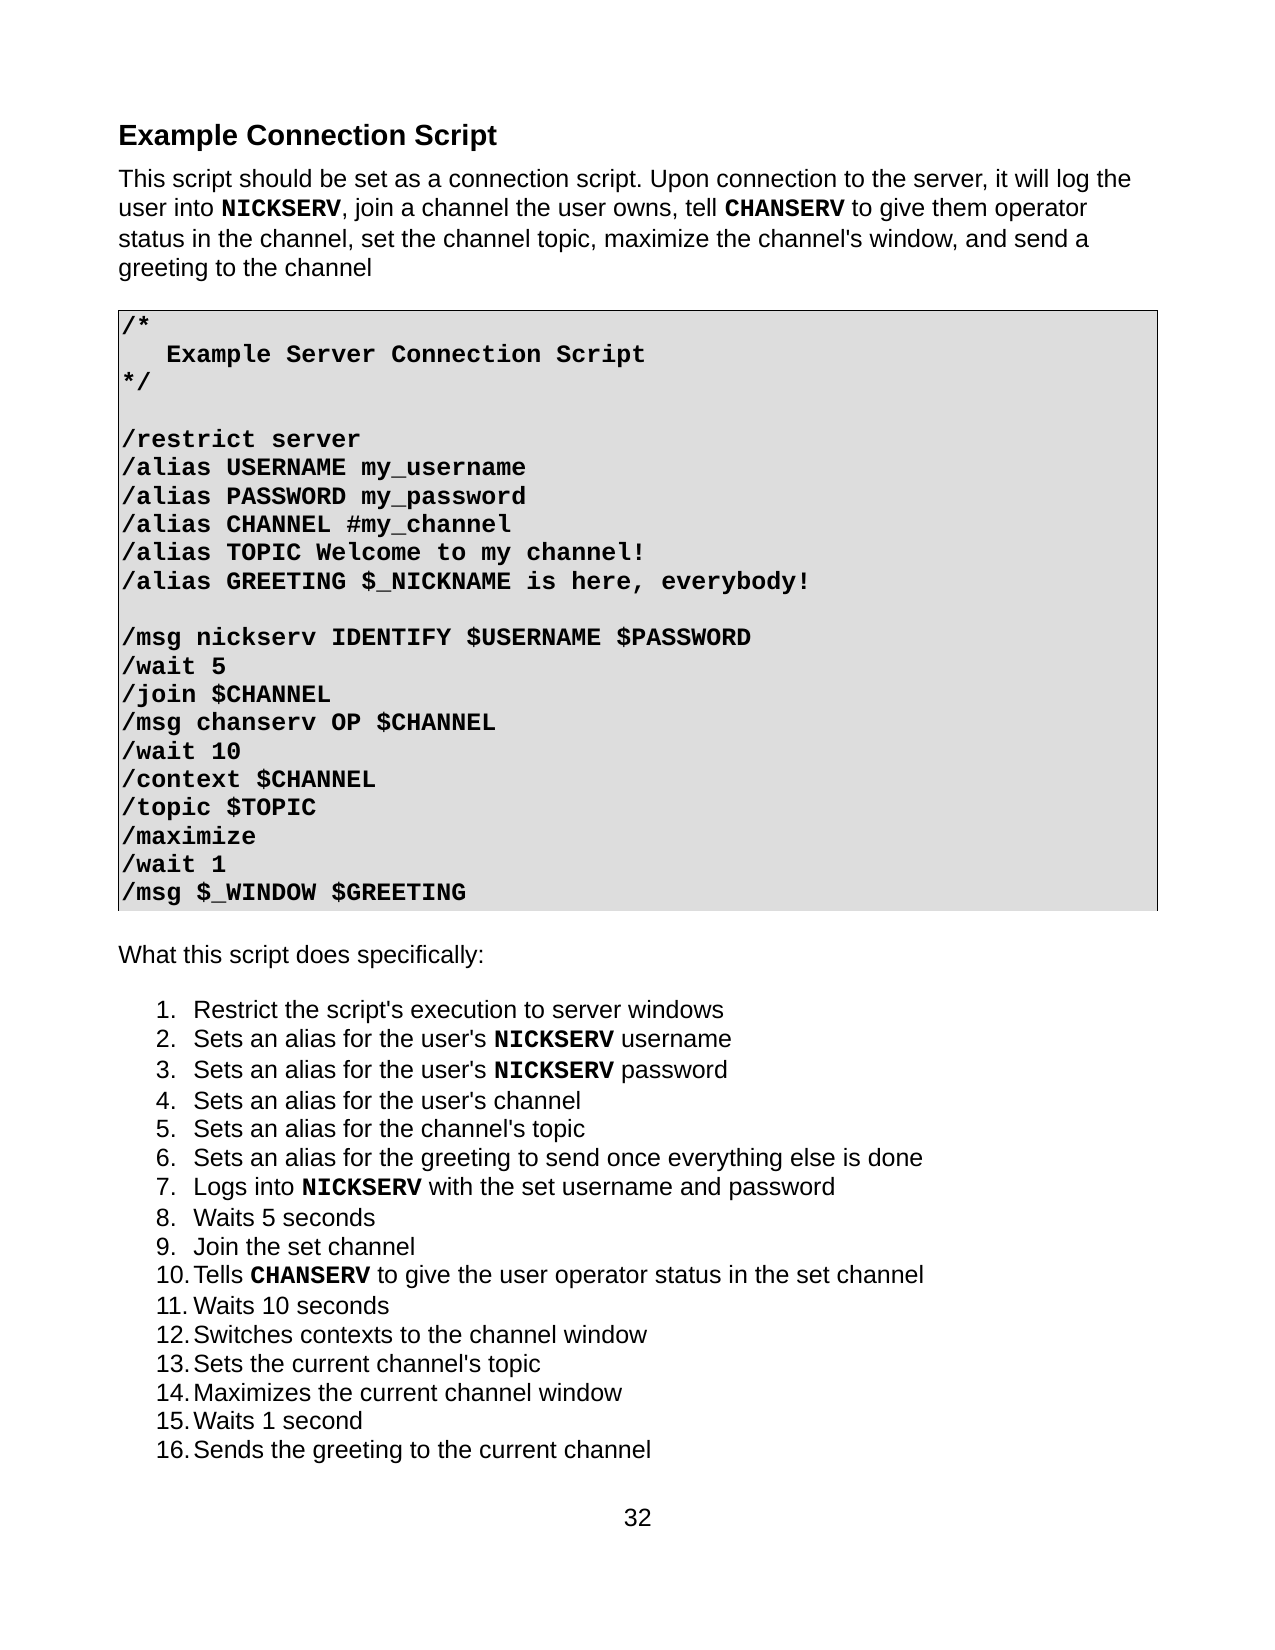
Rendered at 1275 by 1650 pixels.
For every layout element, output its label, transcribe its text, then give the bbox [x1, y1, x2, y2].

list Sets an alias for the greeting to send once everything else is done [156, 1143, 1157, 1172]
list Restrict the script's execution to server windows [156, 995, 1157, 1024]
list Sets an alias for the user's NICKSERV password [156, 1055, 1157, 1086]
list Waits 10 seconds [156, 1291, 1157, 1320]
list Sets an alias for the user's NICKSERV username [156, 1024, 1157, 1055]
list Maximizes the current channel window [156, 1378, 1157, 1406]
table_header /* Example Server Connection Script */ /restrict server /alias USERNAME my_username /alias PASSWORD my_password /alias CHANNEL #my_channel /alias TOPIC Welcome to my channel! /alias GREETING $_NICKNAME is here, everybody! /msg nickserv IDENTIFY $USERNAME $PASSWORD /wait 5 /join $CHANNEL /msg chanserv OP $CHANNEL /wait 10 /context $CHANNEL /topic $TOPIC /maximize /wait 1 /msg $_WINDOW $GREETING [119, 311, 1157, 911]
text This script should be set as a connection script. Upon connection to the server, it will log the user into NICKSERV, join a channel the user owns, tell CHANSERV to give them operator status in the channel, set the channel topic, maximize the channel's window, and send a greeting to the channel [118, 164, 1157, 281]
subtitle Example Connection Script [118, 118, 1157, 152]
list Tells CHANSERV to give the user operator status in the set channel [156, 1260, 1157, 1291]
list Waits 5 seconds [156, 1203, 1157, 1232]
list Logs into NICKSERV with the set username and password [156, 1172, 1157, 1203]
list Join the set channel [156, 1232, 1157, 1260]
list Sends the greeting to the current channel [156, 1435, 1157, 1464]
list Sets the current channel's topic [156, 1349, 1157, 1378]
text What this script does specifically: [118, 940, 1157, 969]
list Sets an alias for the user's channel [156, 1086, 1157, 1114]
list Sets an alias for the channel's topic [156, 1114, 1157, 1143]
list Switches contexts to the channel window [156, 1320, 1157, 1349]
list Waits 1 second [156, 1406, 1157, 1435]
